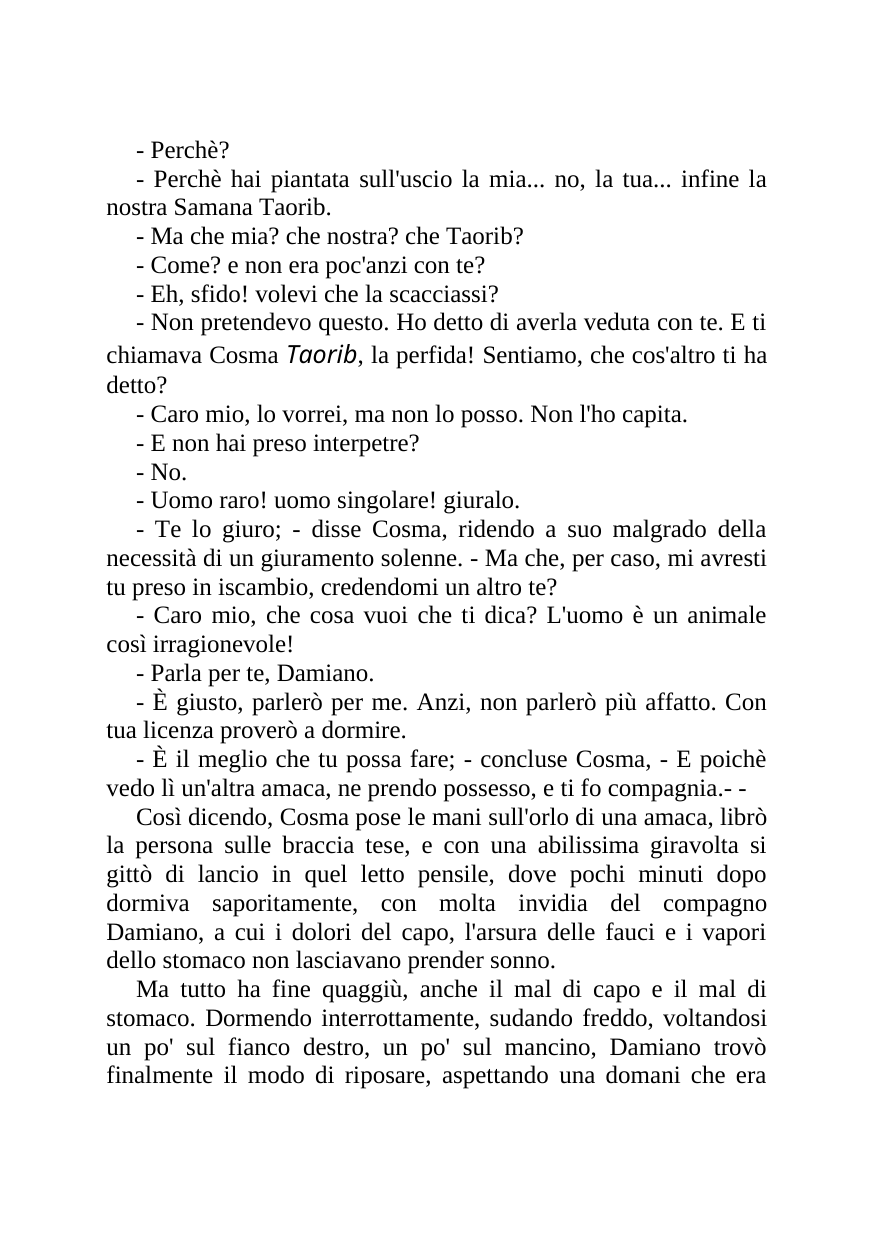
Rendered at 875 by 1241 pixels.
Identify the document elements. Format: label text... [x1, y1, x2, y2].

text - Parla per te, Damiano. [106, 658, 768, 687]
text - Ma che mia? che nostra? che Taorib? [106, 221, 768, 250]
text - Caro mio, lo vorrei, ma non lo posso. Non l'ho capita. [106, 399, 768, 428]
text - Non pretendevo questo. Ho detto di averla veduta con te. E ti chiamava Cosma Taorib, la perfida! Sentiamo, che cos'altro ti ha detto? [106, 307, 768, 399]
text - Come? e non era poc'anzi con te? [106, 250, 768, 279]
text Così dicendo, Cosma pose le mani sull'orlo di una amaca, librò la persona sulle braccia tese, e con una abilissima giravolta si gittò di lancio in quel letto pensile, dove pochi minuti dopo dormiva saporitamente, con molta invidia del compagno Damiano, a cui i dolori del capo, l'arsura delle fauci e i vapori dello stomaco non lasciavano prender sonno. [106, 802, 768, 974]
text - È il meglio che tu possa fare; - concluse Cosma, - E poichè vedo lì un'altra amaca, ne prendo possesso, e ti fo compagnia.- - [106, 744, 768, 802]
text - Te lo giuro; - disse Cosma, ridendo a suo malgrado della necessità di un giuramento solenne. - Ma che, per caso, mi avresti tu preso in iscambio, credendomi un altro te? [106, 514, 768, 600]
text - Caro mio, che cosa vuoi che ti dica? L'uomo è un animale così irragionevole! [106, 600, 768, 658]
text Ma tutto ha fine quaggiù, anche il mal di capo e il mal di stomaco. Dormendo interrottamente, sudando freddo, voltandosi un po' sul fianco destro, un po' sul mancino, Damiano trovò finalmente il modo di riposare, aspettando una domani che era [106, 974, 768, 1089]
text - No. [106, 457, 768, 485]
text - Perchè hai piantata sull'uscio la mia... no, la tua... infine la nostra Samana Taorib. [106, 164, 768, 221]
text - Eh, sfido! volevi che la scacciassi? [106, 279, 768, 307]
text - Uomo raro! uomo singolare! giuralo. [106, 485, 768, 514]
text - Perchè? [106, 135, 768, 164]
text - E non hai preso interpetre? [106, 428, 768, 457]
text - È giusto, parlerò per me. Anzi, non parlerò più affatto. Con tua licenza proverò a dormire. [106, 687, 768, 744]
